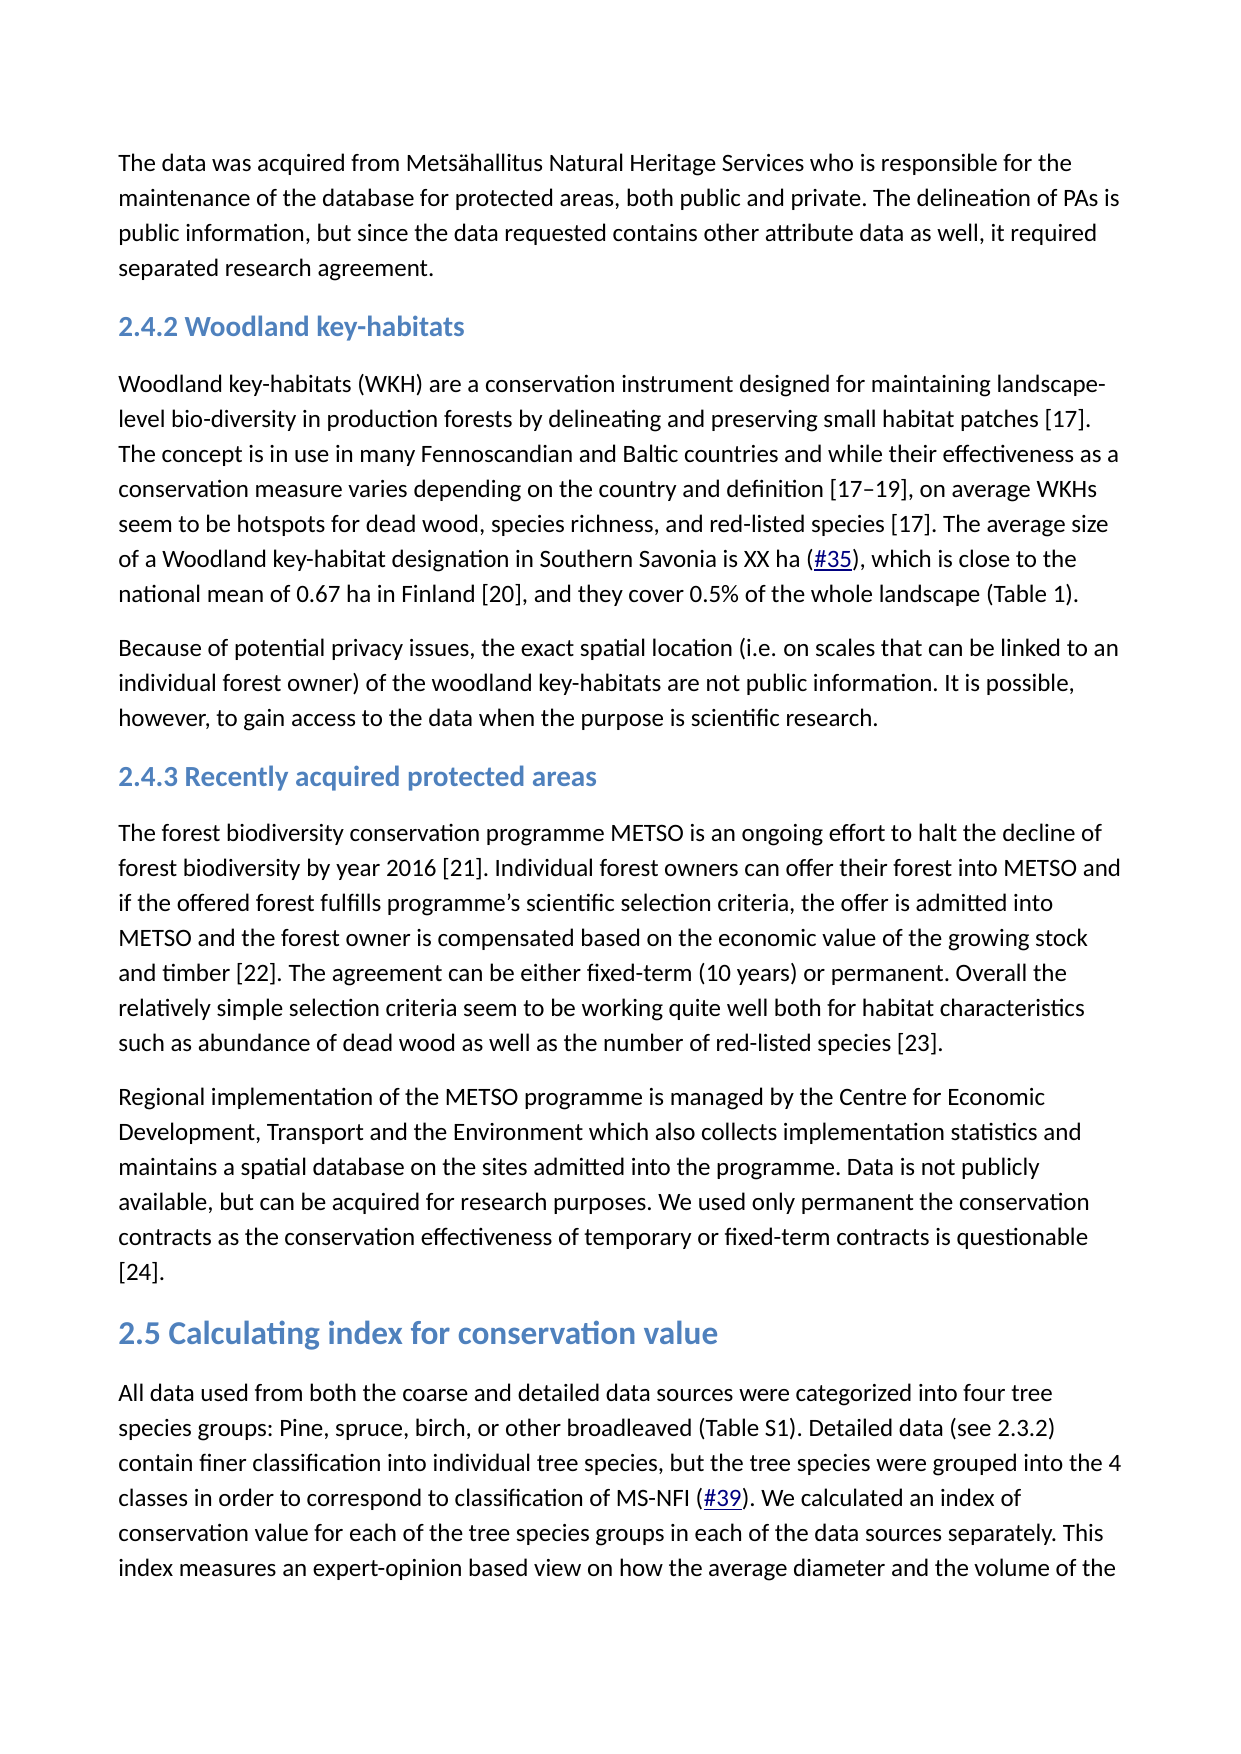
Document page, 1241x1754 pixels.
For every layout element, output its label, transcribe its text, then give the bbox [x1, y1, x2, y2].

text Woodland key-habitats (WKH) are a conservation instrument designed for maintaining landscape-level bio-diversity in production forests by delineating and preserving small habitat patches [17]. The concept is in use in many Fennoscandian and Baltic countries and while their effectiveness as a conservation measure varies depending on the country and definition [17–19], on average WKHs seem to be hotspots for dead wood, species richness, and red-listed species [17]. The average size of a Woodland key-habitat designation in Southern Savonia is XX ha (#35), which is close to the national mean of 0.67 ha in Finland [20], and they cover 0.5% of the whole landscape (Table 1). [118, 368, 1122, 609]
subtitle 2.4.3 Recently acquired protected areas [118, 758, 1122, 793]
text Regional implementation of the METSO programme is managed by the Centre for Economic Development, Transport and the Environment which also collects implementation statistics and maintains a spatial database on the sites admitted into the programme. Data is not publicly available, but can be acquired for research purposes. We used only permanent the conservation contracts as the conservation effectiveness of temporary or fixed-term contracts is questionable [24]. [118, 1081, 1122, 1287]
subtitle 2.4.2 Woodland key-habitats [118, 308, 1122, 344]
text All data used from both the coarse and detailed data sources were categorized into four tree species groups: Pine, spruce, birch, or other broadleaved (Table S1). Detailed data (see 2.3.2) contain finer classification into individual tree species, but the tree species were grouped into the 4 classes in order to correspond to classification of MS-NFI (#39). We calculated an index of conservation value for each of the tree species groups in each of the data sources separately. This index measures an expert-opinion based view on how the average diameter and the volume of the [118, 1377, 1122, 1583]
subtitle 2.5 Calculating index for conservation value [118, 1312, 1122, 1353]
text Because of potential privacy issues, the exact spatial location (i.e. on scales that can be linked to an individual forest owner) of the woodland key-habitats are not public information. It is possible, however, to gain access to the data when the purpose is scientific research. [118, 632, 1122, 732]
text The data was acquired from Metsähallitus Natural Heritage Services who is responsible for the maintenance of the database for protected areas, both public and private. The delineation of PAs is public information, but since the data requested contains other attribute data as well, it required separated research agreement. [118, 148, 1122, 283]
text The forest biodiversity conservation programme METSO is an ongoing effort to halt the decline of forest biodiversity by year 2016 [21]. Individual forest owners can offer their forest into METSO and if the offered forest fulfills programme’s scientific selection criteria, the offer is admitted into METSO and the forest owner is compensated based on the economic value of the growing stock and timber [22]. The agreement can be either fixed-term (10 years) or permanent. Overall the relatively simple selection criteria seem to be working quite well both for habitat characteristics such as abundance of dead wood as well as the number of red-listed species [23]. [118, 817, 1122, 1058]
